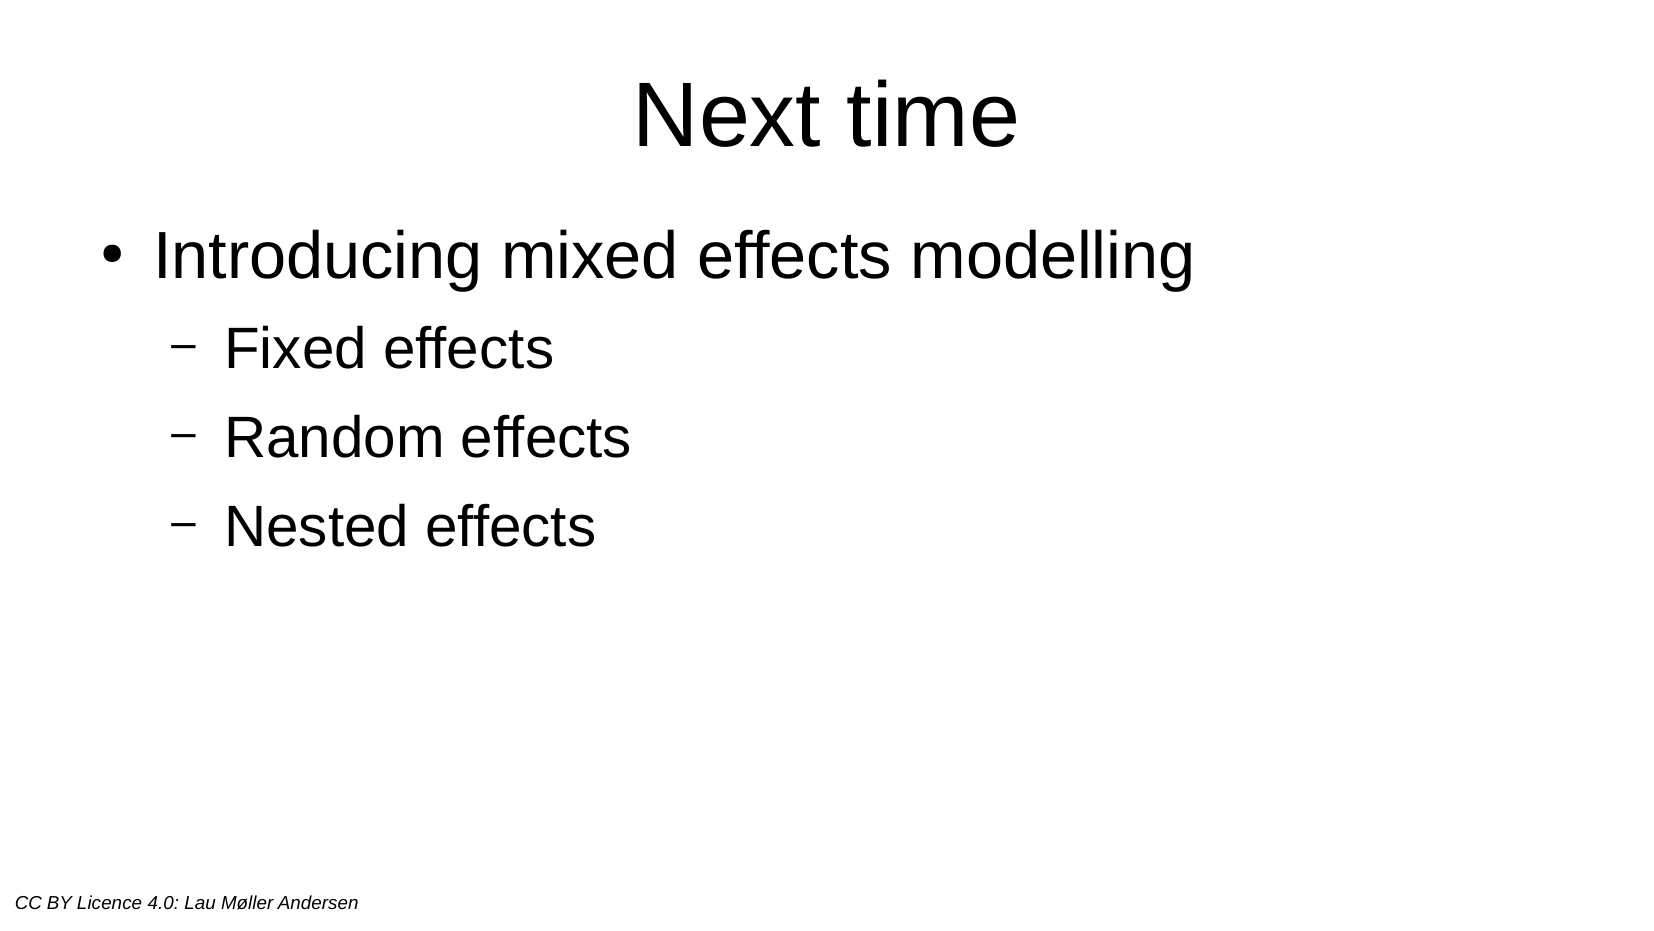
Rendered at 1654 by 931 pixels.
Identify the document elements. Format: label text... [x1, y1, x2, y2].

text_box CC BY Licence 4.0: Lau Møller Andersen [0, 885, 387, 921]
title Next time [82, 37, 1571, 193]
list Introducing mixed effects modelling Fixed effects Random effects Nested effects [82, 217, 1571, 758]
